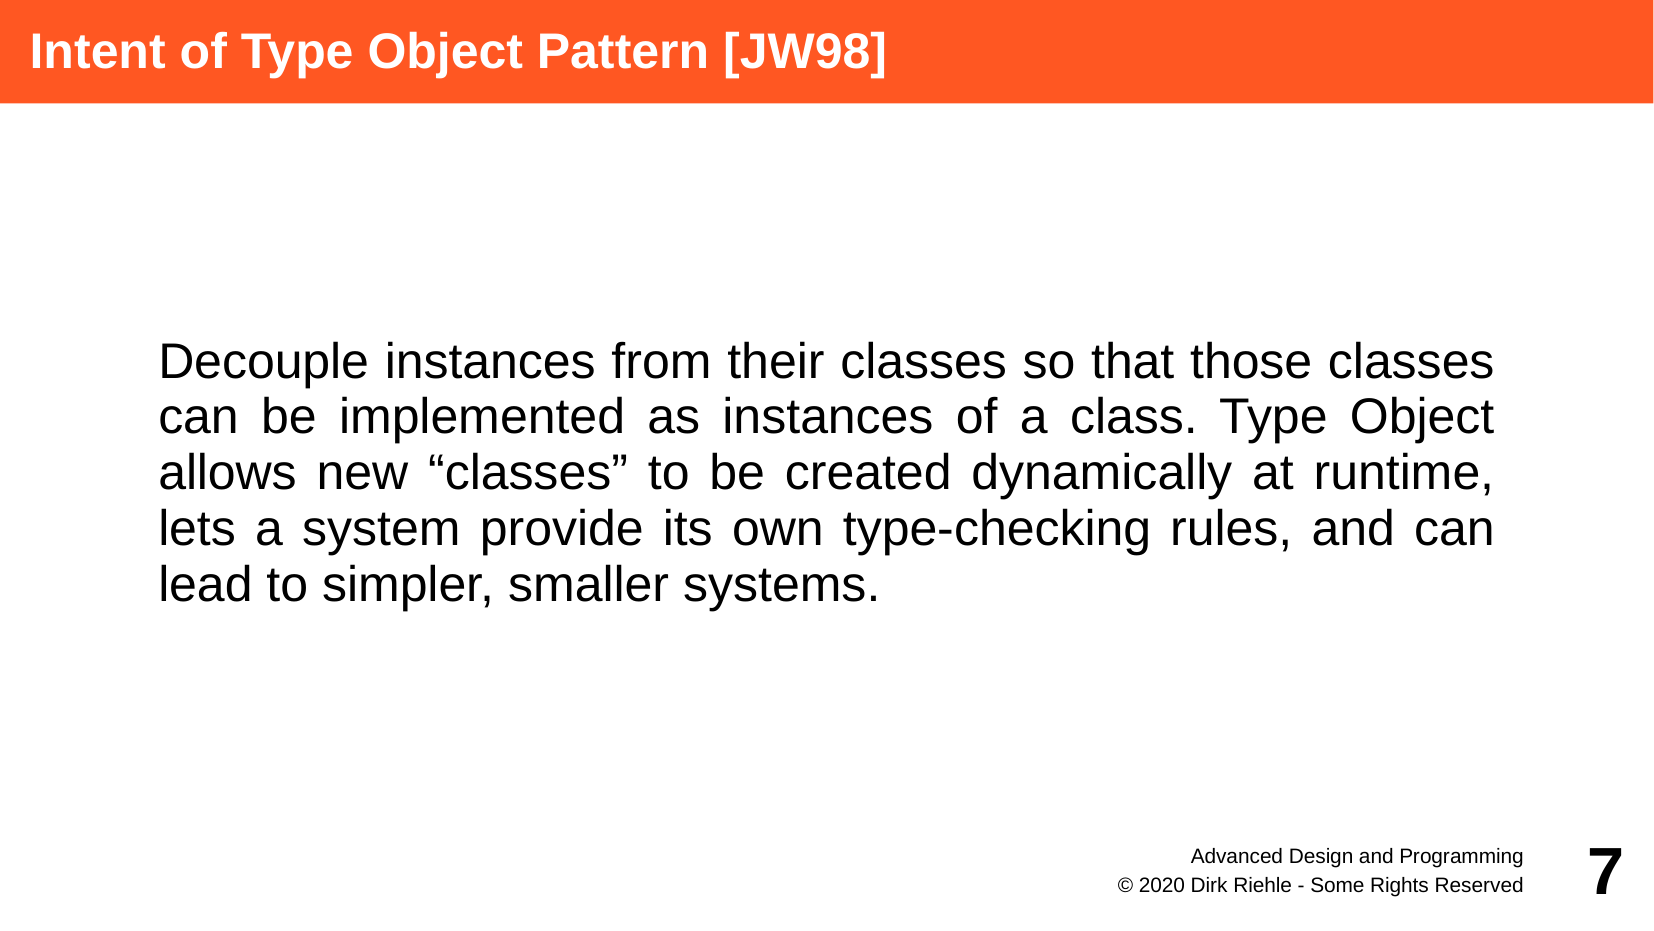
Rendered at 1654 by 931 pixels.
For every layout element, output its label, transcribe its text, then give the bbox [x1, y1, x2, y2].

subtitle Decouple instances from their classes so that those classes can be implemented as instances of a class. Type Object allows new “classes” to be created dynamically at runtime, lets a system provide its own type-checking rules, and can lead to simpler, smaller systems. [29, 132, 1625, 813]
title Intent of Type Object Pattern [JW98] [0, 0, 1654, 104]
